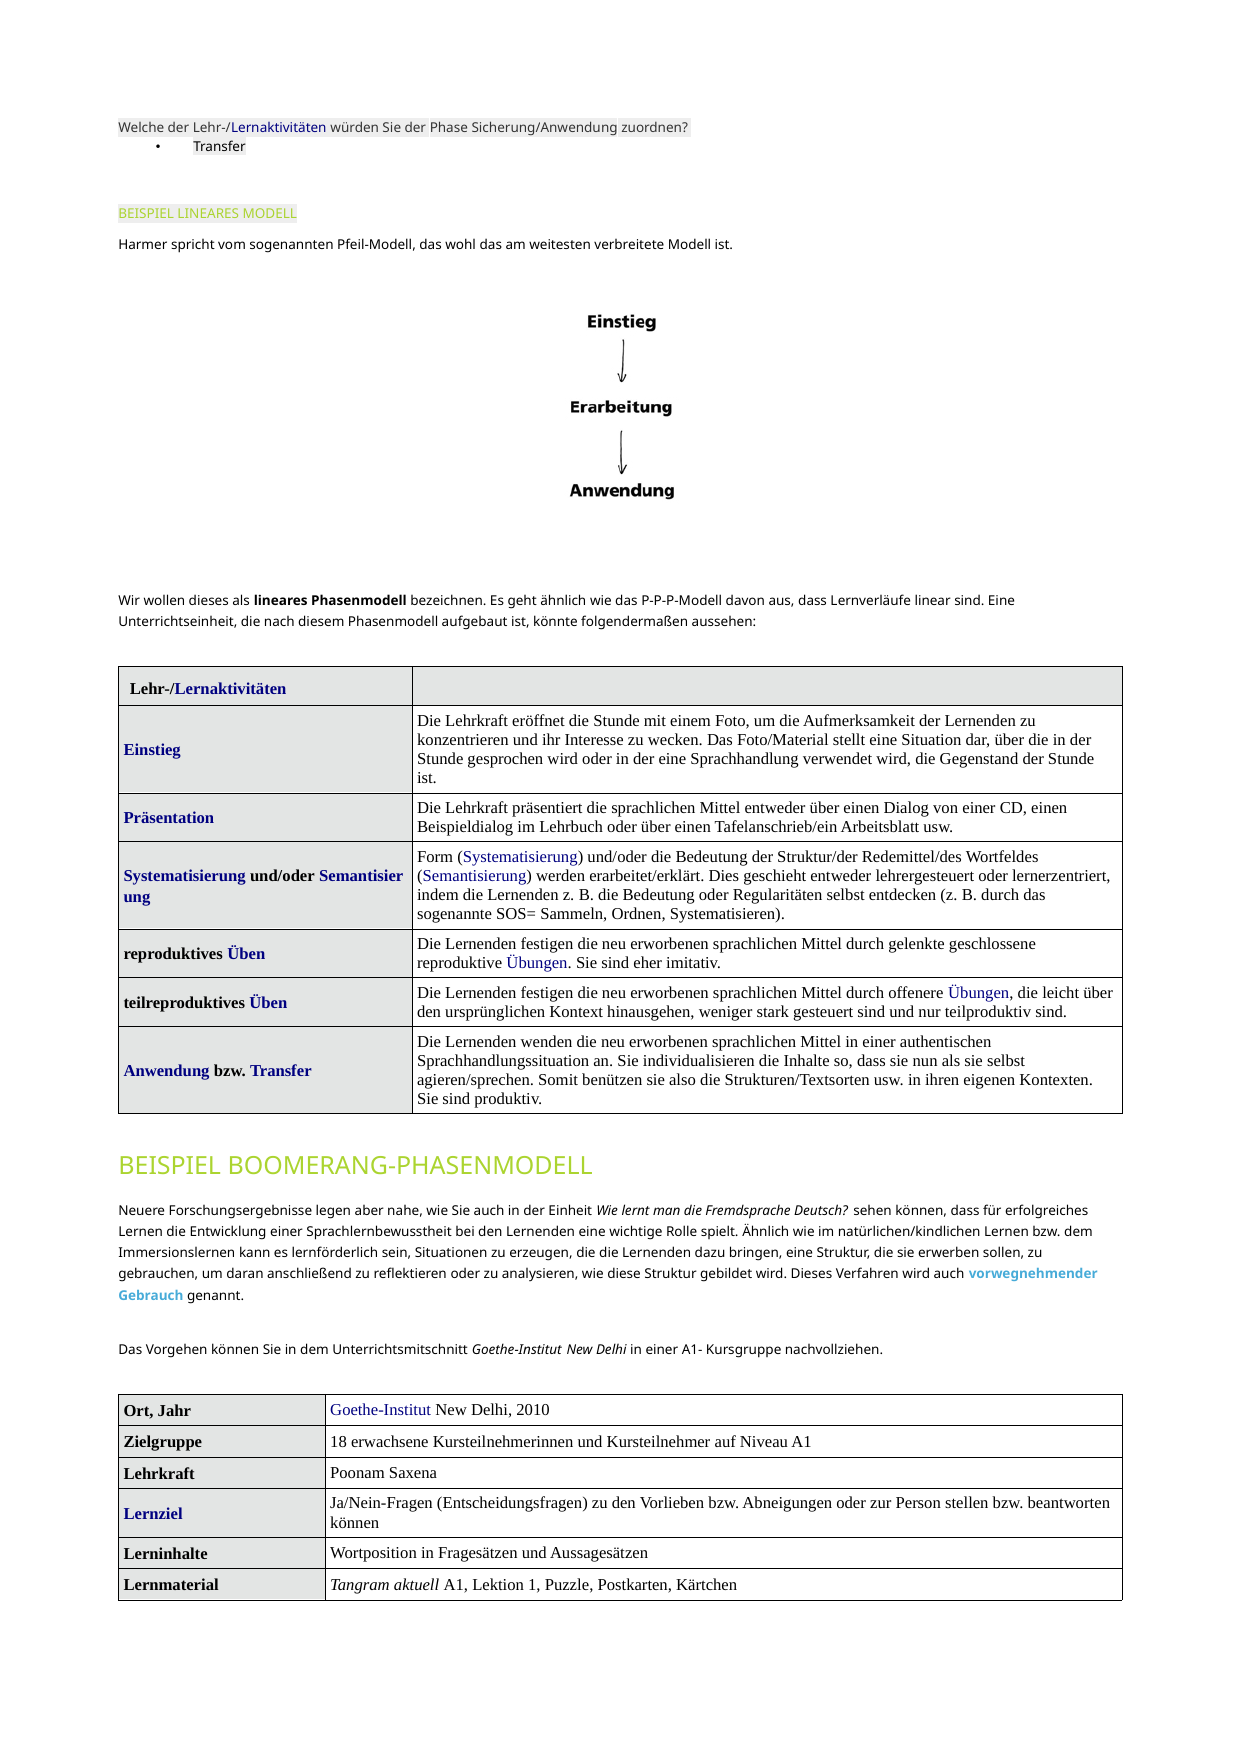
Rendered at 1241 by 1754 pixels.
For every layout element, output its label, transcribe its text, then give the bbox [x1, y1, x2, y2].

table_cell Ja/Nein-Fragen (Entscheidungsfragen) zu den Vorlieben bzw. Abneigungen oder zur Person stellen bzw. beantworten können [326, 1489, 1122, 1537]
table_cell reproduktives Üben [119, 930, 412, 977]
table_cell Wortposition in Fragesätzen und Aussagesätzen [326, 1538, 1122, 1568]
table_header Lehr-/Lernaktivitäten [119, 667, 412, 705]
table_header Ort, Jahr [119, 1395, 325, 1425]
text BEISPIEL BOOMERANG-PHASENMODELL [118, 1114, 1122, 1181]
table_cell Die Lernenden wenden die neu erworbenen sprachlichen Mittel in einer authentischen Sprachhandlungssituation an. Sie individualisieren die Inhalte so, dass sie nun als sie selbst agieren/sprechen. Somit benützen sie also die Strukturen/Textsorten usw. in ihren eigenen Kontexten. Sie sind produktiv. [413, 1027, 1122, 1113]
table_cell Präsentation [119, 794, 412, 841]
table_cell Die Lernenden festigen die neu erworbenen sprachlichen Mittel durch offenere Übungen, die leicht über den ursprünglichen Kontext hinausgehen, weniger stark gesteuert sind und nur teilproduktiv sind. [413, 978, 1122, 1026]
table_cell Lernziel [119, 1489, 325, 1537]
table_header [413, 667, 1122, 705]
picture [548, 289, 692, 521]
table_cell Die Lehrkraft eröffnet die Stunde mit einem Foto, um die Aufmerksamkeit der Lernenden zu konzentrieren und ihr Interesse zu wecken. Das Foto/Material stellt eine Situation dar, über die in der Stunde gesprochen wird oder in der eine Sprachhandlung verwendet wird, die Gegenstand der Stunde ist. [413, 706, 1122, 792]
text Harmer spricht vom sogenannten Pfeil-Modell, das wohl das am weitesten verbreitete Modell ist. [118, 235, 1122, 254]
table_cell Die Lernenden festigen die neu erworbenen sprachlichen Mittel durch gelenkte geschlossene reproduktive Übungen. Sie sind eher imitativ. [413, 930, 1122, 977]
table_cell 18 erwachsene Kursteilnehmerinnen und Kursteilnehmer auf Niveau A1 [326, 1426, 1122, 1457]
text Wir wollen dieses als lineares Phasenmodell bezeichnen. Es geht ähnlich wie das P-P-P-Modell davon aus, dass Lernverläufe linear sind. Eine Unterrichtseinheit, die nach diesem Phasenmodell aufgebaut ist, könnte folgendermaßen aussehen: [118, 591, 1122, 630]
table_cell Systematisierung und/oder Semantisierung [119, 842, 412, 928]
table_cell Tangram aktuell A1, Lektion 1, Puzzle, Postkarten, Kärtchen [326, 1569, 1122, 1599]
table_header Goethe-Institut New Delhi, 2010 [326, 1395, 1122, 1425]
text Neuere Forschungsergebnisse legen aber nahe, wie Sie auch in der Einheit Wie lernt man die Fremdsprache Deutsch? sehen können, dass für erfolgreiches Lernen die Entwicklung einer Sprachlernbewusstheit bei den Lernenden eine wichtige Rolle spielt. Ähnlich wie im natürlichen/kindlichen Lernen bzw. dem Immersionslernen kann es lernförderlich sein, Situationen zu erzeugen, die die Lernenden dazu bringen, eine Struktur, die sie erwerben sollen, zu gebrauchen, um daran anschließend zu reflektieren oder zu analysieren, wie diese Struktur gebildet wird. Dieses Verfahren wird auch vorwegnehmender Gebrauch genannt. [118, 1201, 1122, 1304]
table_cell Die Lehrkraft präsentiert die sprachlichen Mittel entweder über einen Dialog von einer CD, einen Beispieldialog im Lehrbuch oder über einen Tafelanschrieb/ein Arbeitsblatt usw. [413, 794, 1122, 841]
table_cell Lehrkraft [119, 1458, 325, 1488]
table_cell Lernmaterial [119, 1569, 325, 1599]
subtitle BEISPIEL LINEARES MODELL [118, 204, 1122, 223]
table_cell teilreproduktives Üben [119, 978, 412, 1026]
list Transfer [156, 137, 1122, 155]
table_cell Einstieg [119, 706, 412, 792]
table_cell Lerninhalte [119, 1538, 325, 1568]
table_cell Poonam Saxena [326, 1458, 1122, 1488]
table_cell Form (Systematisierung) und/oder die Bedeutung der Struktur/der Redemittel/des Wortfeldes (Semantisierung) werden erarbeitet/erklärt. Dies geschieht entweder lehrergesteuert oder lernerzentriert, indem die Lernenden z. B. die Bedeutung oder Regularitäten selbst entdecken (z. B. durch das sogenannte SOS= Sammeln, Ordnen, Systematisieren). [413, 842, 1122, 928]
table_cell Zielgruppe [119, 1426, 325, 1457]
table_cell Anwendung bzw. Transfer [119, 1027, 412, 1113]
text Das Vorgehen können Sie in dem Unterrichtsmitschnitt Goethe-Institut New Delhi in einer A1- Kursgruppe nachvollziehen. [118, 1340, 1122, 1358]
text Welche der Lehr-/Lernaktivitäten würden Sie der Phase Sicherung/Anwendung zuordnen? [118, 118, 1122, 137]
